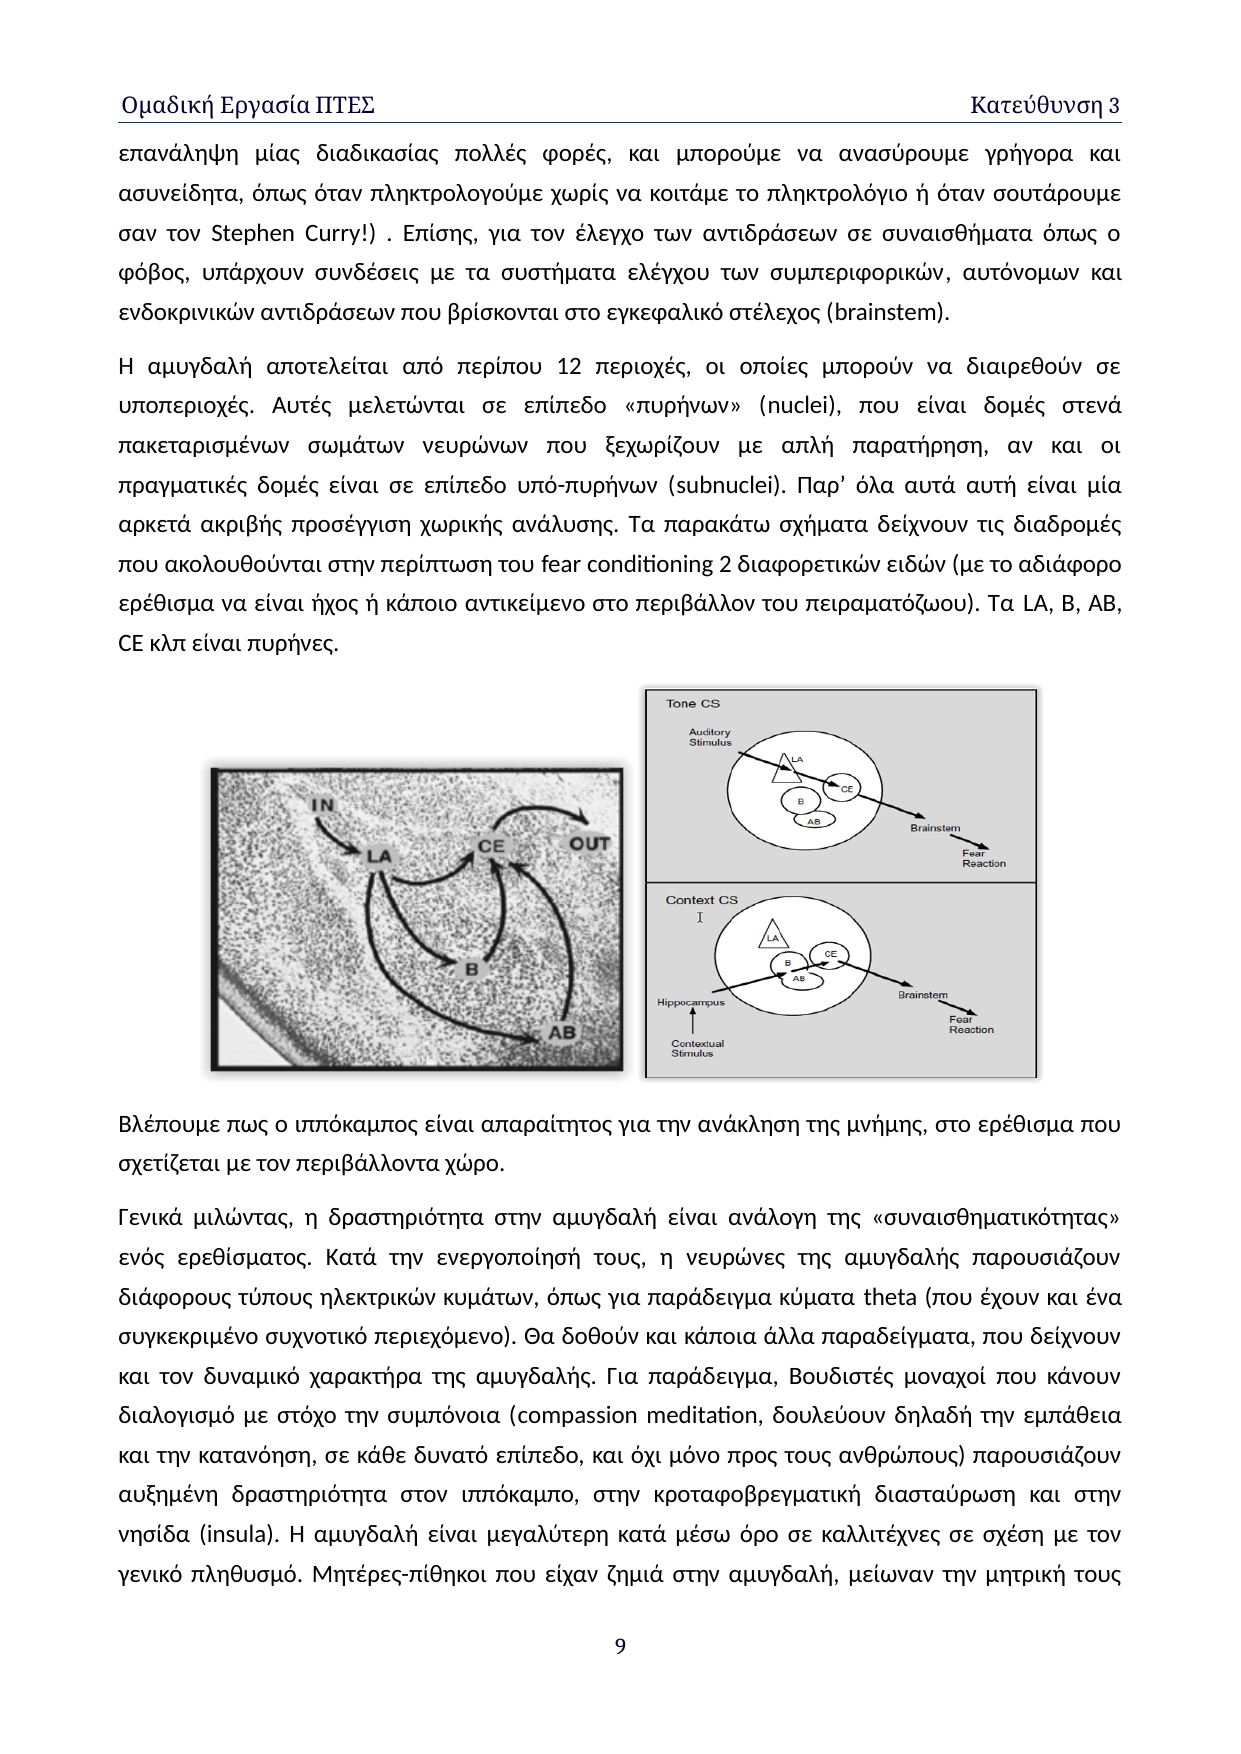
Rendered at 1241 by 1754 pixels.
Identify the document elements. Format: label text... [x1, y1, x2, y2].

text επανάληψη μίας διαδικασίας πολλές φορές, και μπορούμε να ανασύρουμε γρήγορα και ασυνείδητα, όπως όταν πληκτρολογούμε χωρίς να κοιτάμε το πληκτρολόγιο ή όταν σουτάρουμε σαν τον Stephen Curry!) . Επίσης, για τον έλεγχο των αντιδράσεων σε συναισθήματα όπως ο φόβος, υπάρχουν συνδέσεις με τα συστήματα ελέγχου των συμπεριφορικών, αυτόνομων και ενδοκρινικών αντιδράσεων που βρίσκονται στο εγκεφαλικό στέλεχος (brainstem). [118, 137, 1122, 326]
picture [197, 681, 1044, 1084]
text Γενικά μιλώντας, η δραστηριότητα στην αμυγδαλή είναι ανάλογη της «συναισθηματικότητας» ενός ερεθίσματος. Κατά την ενεργοποίησή τους, η νευρώνες της αμυγδαλής παρουσιάζουν διάφορους τύπους ηλεκτρικών κυμάτων, όπως για παράδειγμα κύματα theta (που έχουν και ένα συγκεκριμένο συχνοτικό περιεχόμενο). Θα δοθούν και κάποια άλλα παραδείγματα, που δείχνουν και τον δυναμικό χαρακτήρα της αμυγδαλής. Για παράδειγμα, Βουδιστές μοναχοί που κάνουν διαλογισμό με στόχο την συμπόνοια (compassion meditation, δουλεύουν δηλαδή την εμπάθεια και την κατανόηση, σε κάθε δυνατό επίπεδο, και όχι μόνο προς τους ανθρώπους) παρουσιάζουν αυξημένη δραστηριότητα στον ιππόκαμπο, στην κροταφοβρεγματική διασταύρωση και στην νησίδα (insula). Η αμυγδαλή είναι μεγαλύτερη κατά μέσω όρο σε καλλιτέχνες σε σχέση με τον γενικό πληθυσμό. Μητέρες-πίθηκοι που είχαν ζημιά στην αμυγδαλή, μείωναν την μητρική τους [118, 1202, 1122, 1588]
text Βλέπουμε πως ο ιππόκαμπος είναι απαραίτητος για την ανάκληση της μνήμης, στο ερέθισμα που σχετίζεται με τον περιβάλλοντα χώρο. [118, 1108, 1122, 1178]
text Η αμυγδαλή αποτελείται από περίπου 12 περιοχές, οι οποίες μπορούν να διαιρεθούν σε υποπεριοχές. Αυτές μελετώνται σε επίπεδο «πυρήνων» (nuclei), που είναι δομές στενά πακεταρισμένων σωμάτων νευρώνων που ξεχωρίζουν με απλή παρατήρηση, αν και οι πραγματικές δομές είναι σε επίπεδο υπό-πυρήνων (subnuclei). Παρ’ όλα αυτά αυτή είναι μία αρκετά ακριβής προσέγγιση χωρικής ανάλυσης. Τα παρακάτω σχήματα δείχνουν τις διαδρομές που ακολουθούνται στην περίπτωση του fear conditioning 2 διαφορετικών ειδών (με το αδιάφορο ερέθισμα να είναι ήχος ή κάποιο αντικείμενο στο περιβάλλον του πειραματόζωου). Τα LA, B, AB, CE κλπ είναι πυρήνες. [118, 350, 1122, 658]
